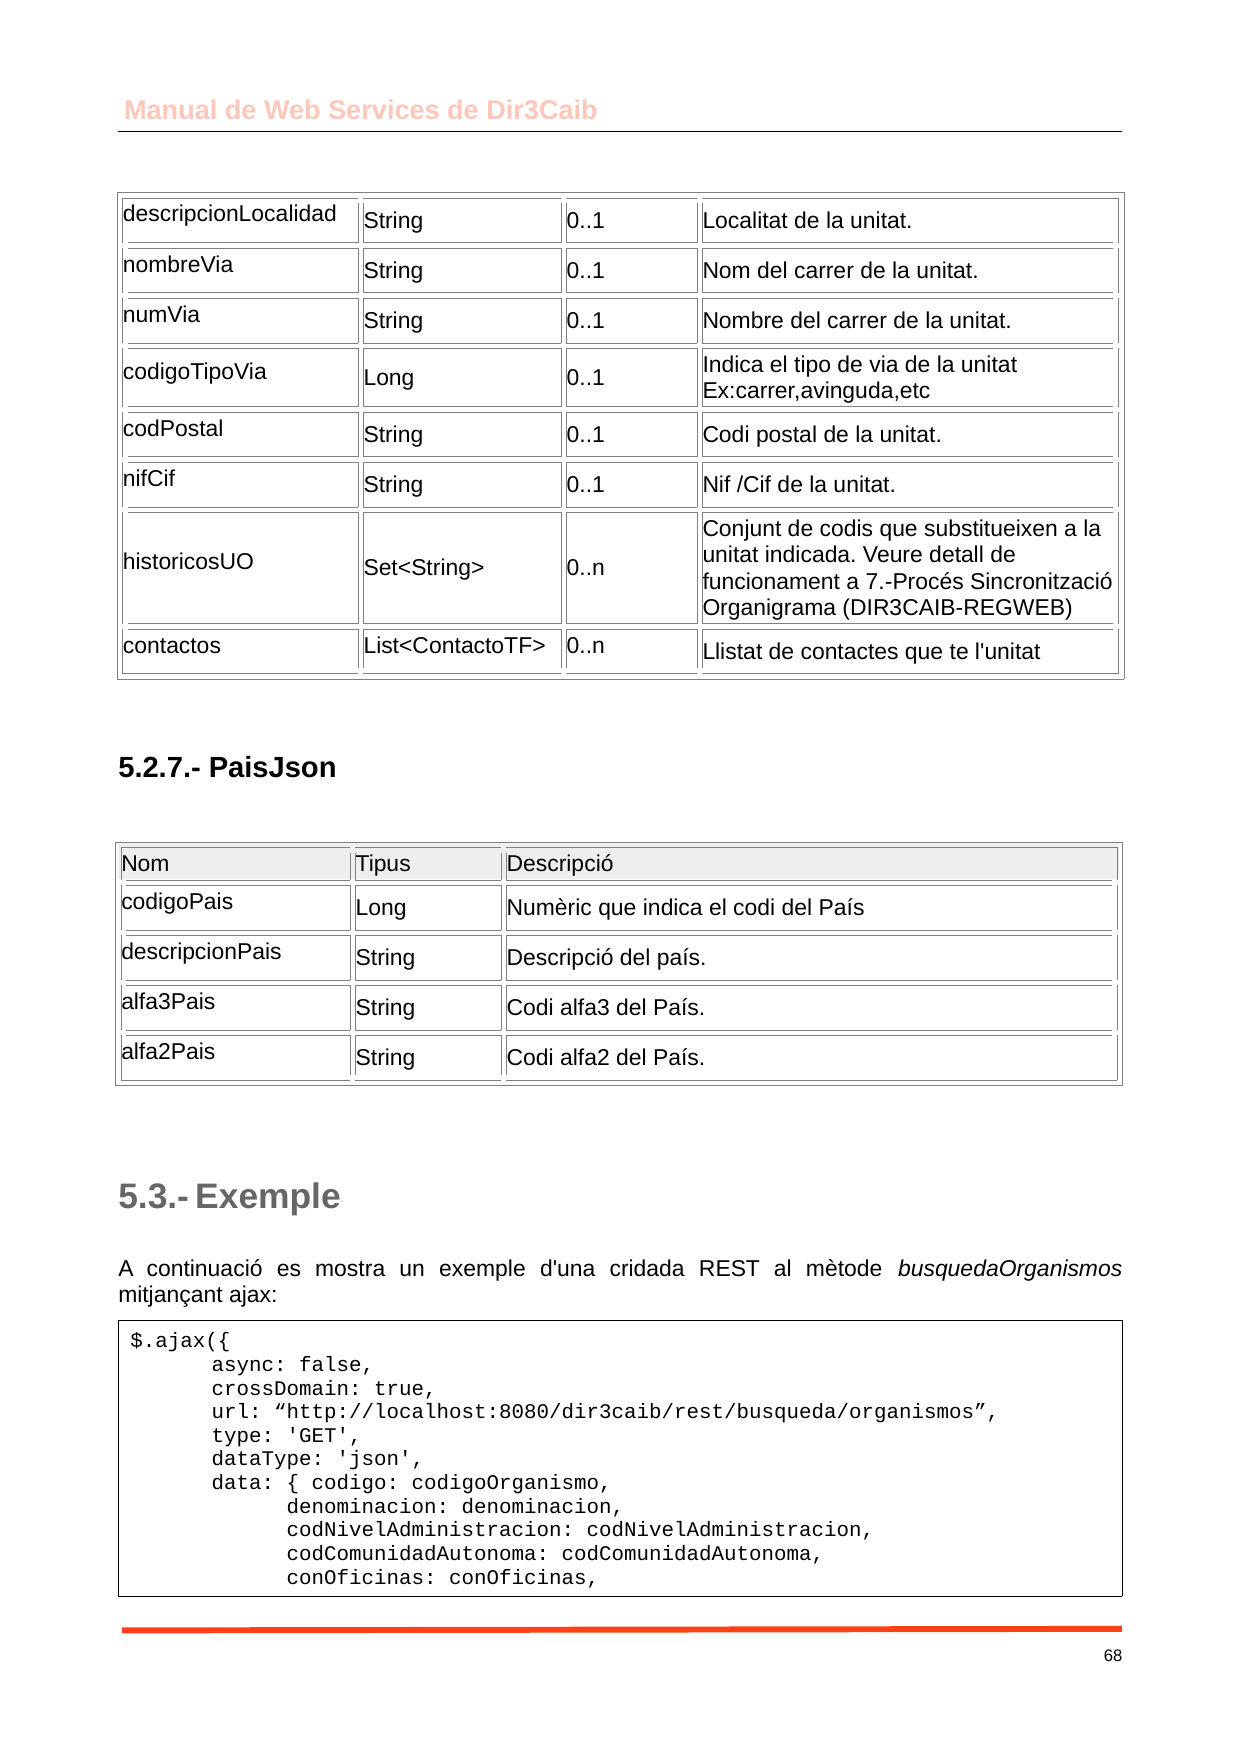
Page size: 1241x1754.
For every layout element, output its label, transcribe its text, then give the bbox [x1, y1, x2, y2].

table_header Descripció [504, 843, 1119, 879]
table_cell nombreVia [120, 242, 360, 292]
text A continuació es mostra un exemple d'una cridada REST al mètode busquedaOrganismos mitjançant ajax: [118, 1229, 1122, 1308]
table_cell String [360, 292, 563, 342]
table_cell Set<String> [360, 507, 563, 623]
table_cell Descripció del país. [504, 930, 1119, 980]
table_cell Nif /Cif de la unitat. [699, 456, 1121, 507]
table_cell 0..1 [564, 292, 699, 342]
table_cell 0..1 [564, 242, 699, 292]
table_cell 0..1 [564, 343, 699, 406]
table_cell String [360, 456, 563, 507]
subtitle Exemple [118, 1176, 1122, 1216]
table_cell 0..1 [564, 193, 699, 242]
table_cell 0..1 [564, 406, 699, 456]
table_cell String [360, 193, 563, 242]
table_cell numVia [120, 292, 360, 342]
table_cell Codi alfa2 del País. [504, 1030, 1119, 1080]
table_cell codigoTipoVia [120, 343, 360, 406]
table_cell Conjunt de codis que substitueixen a la unitat indicada. Veure detall de funcionament a 7.-Procés Sincronització Organigrama (DIR3CAIB-REGWEB) [699, 507, 1121, 623]
table_cell Nombre del carrer de la unitat. [699, 292, 1121, 342]
table_cell Nom del carrer de la unitat. [699, 242, 1121, 292]
table_cell codigoPais [118, 880, 352, 929]
table_cell String [360, 406, 563, 456]
table_cell Indica el tipo de via de la unitat Ex:carrer,avinguda,etc [699, 343, 1121, 406]
table_cell 0..n [564, 507, 699, 623]
table_cell alfa2Pais [118, 1030, 352, 1080]
table_cell List<ContactoTF> [360, 623, 563, 673]
table_cell Long [360, 343, 563, 406]
table_cell String [353, 980, 503, 1030]
table_cell nifCif [120, 456, 360, 507]
table_header Tipus [353, 843, 503, 879]
table_cell String [353, 930, 503, 980]
subtitle PaisJson [118, 750, 1122, 783]
table_cell String [353, 1030, 503, 1080]
table_cell Long [353, 880, 503, 929]
table_cell descripcionPais [118, 930, 352, 980]
table_header $.ajax({ async: false, crossDomain: true, url: “http://localhost:8080/dir3caib/rest/busqueda/organismos”, type: 'GET', dataType: 'json', data: { codigo: codigoOrganismo, denominacion: denominacion, codNivelAdministracion: codNivelAdministracion, codComunidadAutonoma: codComunidadAutonoma, conOficinas: conOficinas, [119, 1321, 1122, 1596]
table_cell contactos [120, 623, 360, 673]
table_cell 0..n [564, 623, 699, 673]
table_cell String [360, 242, 563, 292]
table_cell codPostal [120, 406, 360, 456]
table_cell Codi alfa3 del País. [504, 980, 1119, 1030]
table_header Nom [118, 843, 352, 879]
table_cell historicosUO [120, 507, 360, 623]
table_cell descripcionLocalidad [120, 193, 360, 242]
table_cell alfa3Pais [118, 980, 352, 1030]
table_cell 0..1 [564, 456, 699, 507]
table_cell Numèric que indica el codi del País [504, 880, 1119, 929]
table_cell Localitat de la unitat. [699, 193, 1121, 242]
table_cell Codi postal de la unitat. [699, 406, 1121, 456]
table_cell Llistat de contactes que te l'unitat [699, 623, 1121, 673]
